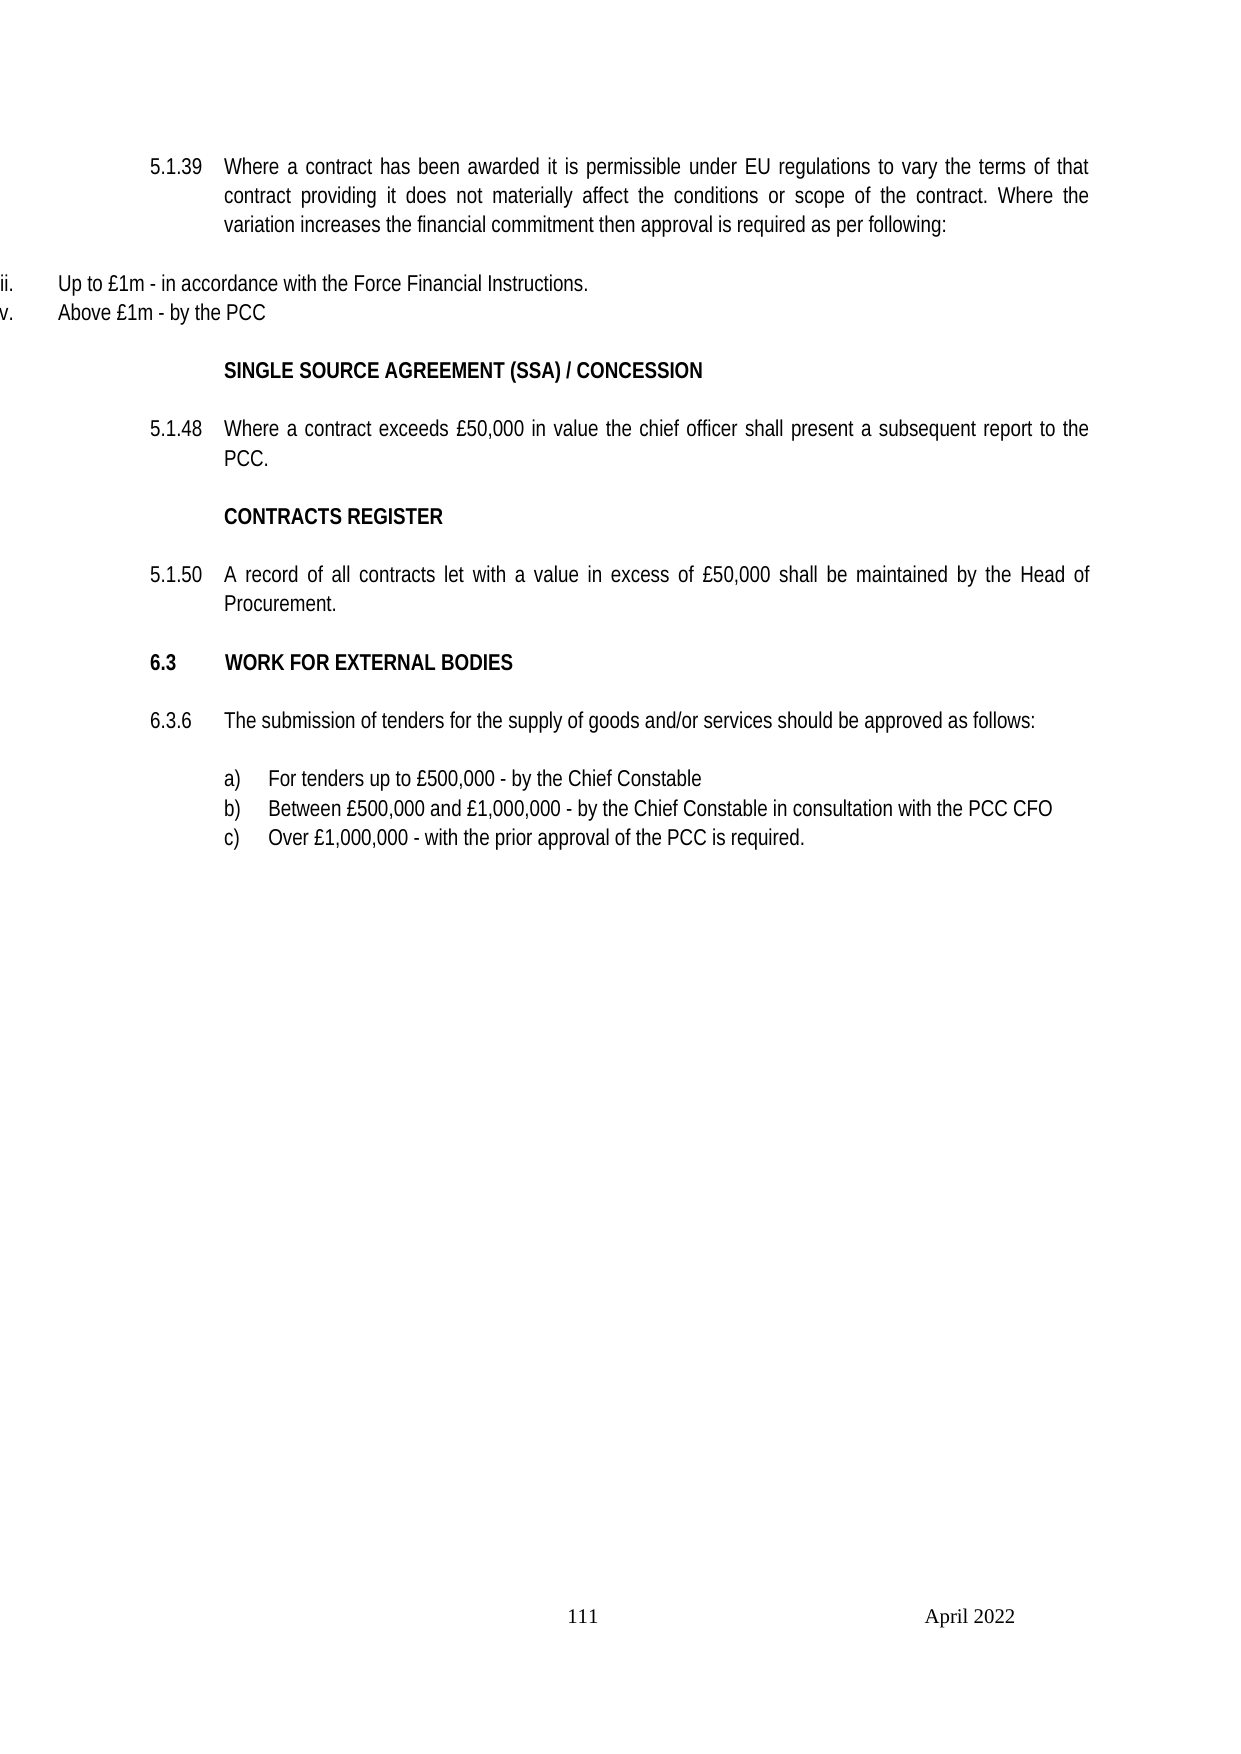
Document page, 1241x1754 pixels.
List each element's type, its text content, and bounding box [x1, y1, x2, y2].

list For tenders up to £500,000 - by the Chief Constable [224, 762, 1090, 792]
list Above £1m - by the PCC [14, 296, 1090, 325]
text 5.1.48 Where a contract exceeds £50,000 in value the chief officer shall present a subsequent report to the PCC. [150, 412, 1090, 471]
list Up to £1m - in accordance with the Force Financial Instructions. [14, 267, 1090, 296]
text SINGLE SOURCE AGREEMENT (SSA) / CONCESSION [150, 354, 1090, 383]
text 6.3 WORK FOR EXTERNAL BODIES [150, 646, 1090, 675]
text CONTRACTS REGISTER [150, 500, 1090, 529]
text 5.1.39 Where a contract has been awarded it is permissible under EU regulations to vary the terms of that contract providing it does not materially affect the conditions or scope of the contract. Where the variation increases the financial commitment then approval is required as per following: [150, 150, 1090, 237]
list Over £1,000,000 - with the prior approval of the PCC is required. [224, 821, 1090, 850]
list Between £500,000 and £1,000,000 - by the Chief Constable in consultation with the PCC CFO [224, 792, 1090, 821]
text 6.3.6 The submission of tenders for the supply of goods and/or services should be approved as follows: [150, 704, 1090, 733]
text 5.1.50 A record of all contracts let with a value in excess of £50,000 shall be maintained by the Head of Procurement. [150, 558, 1090, 617]
